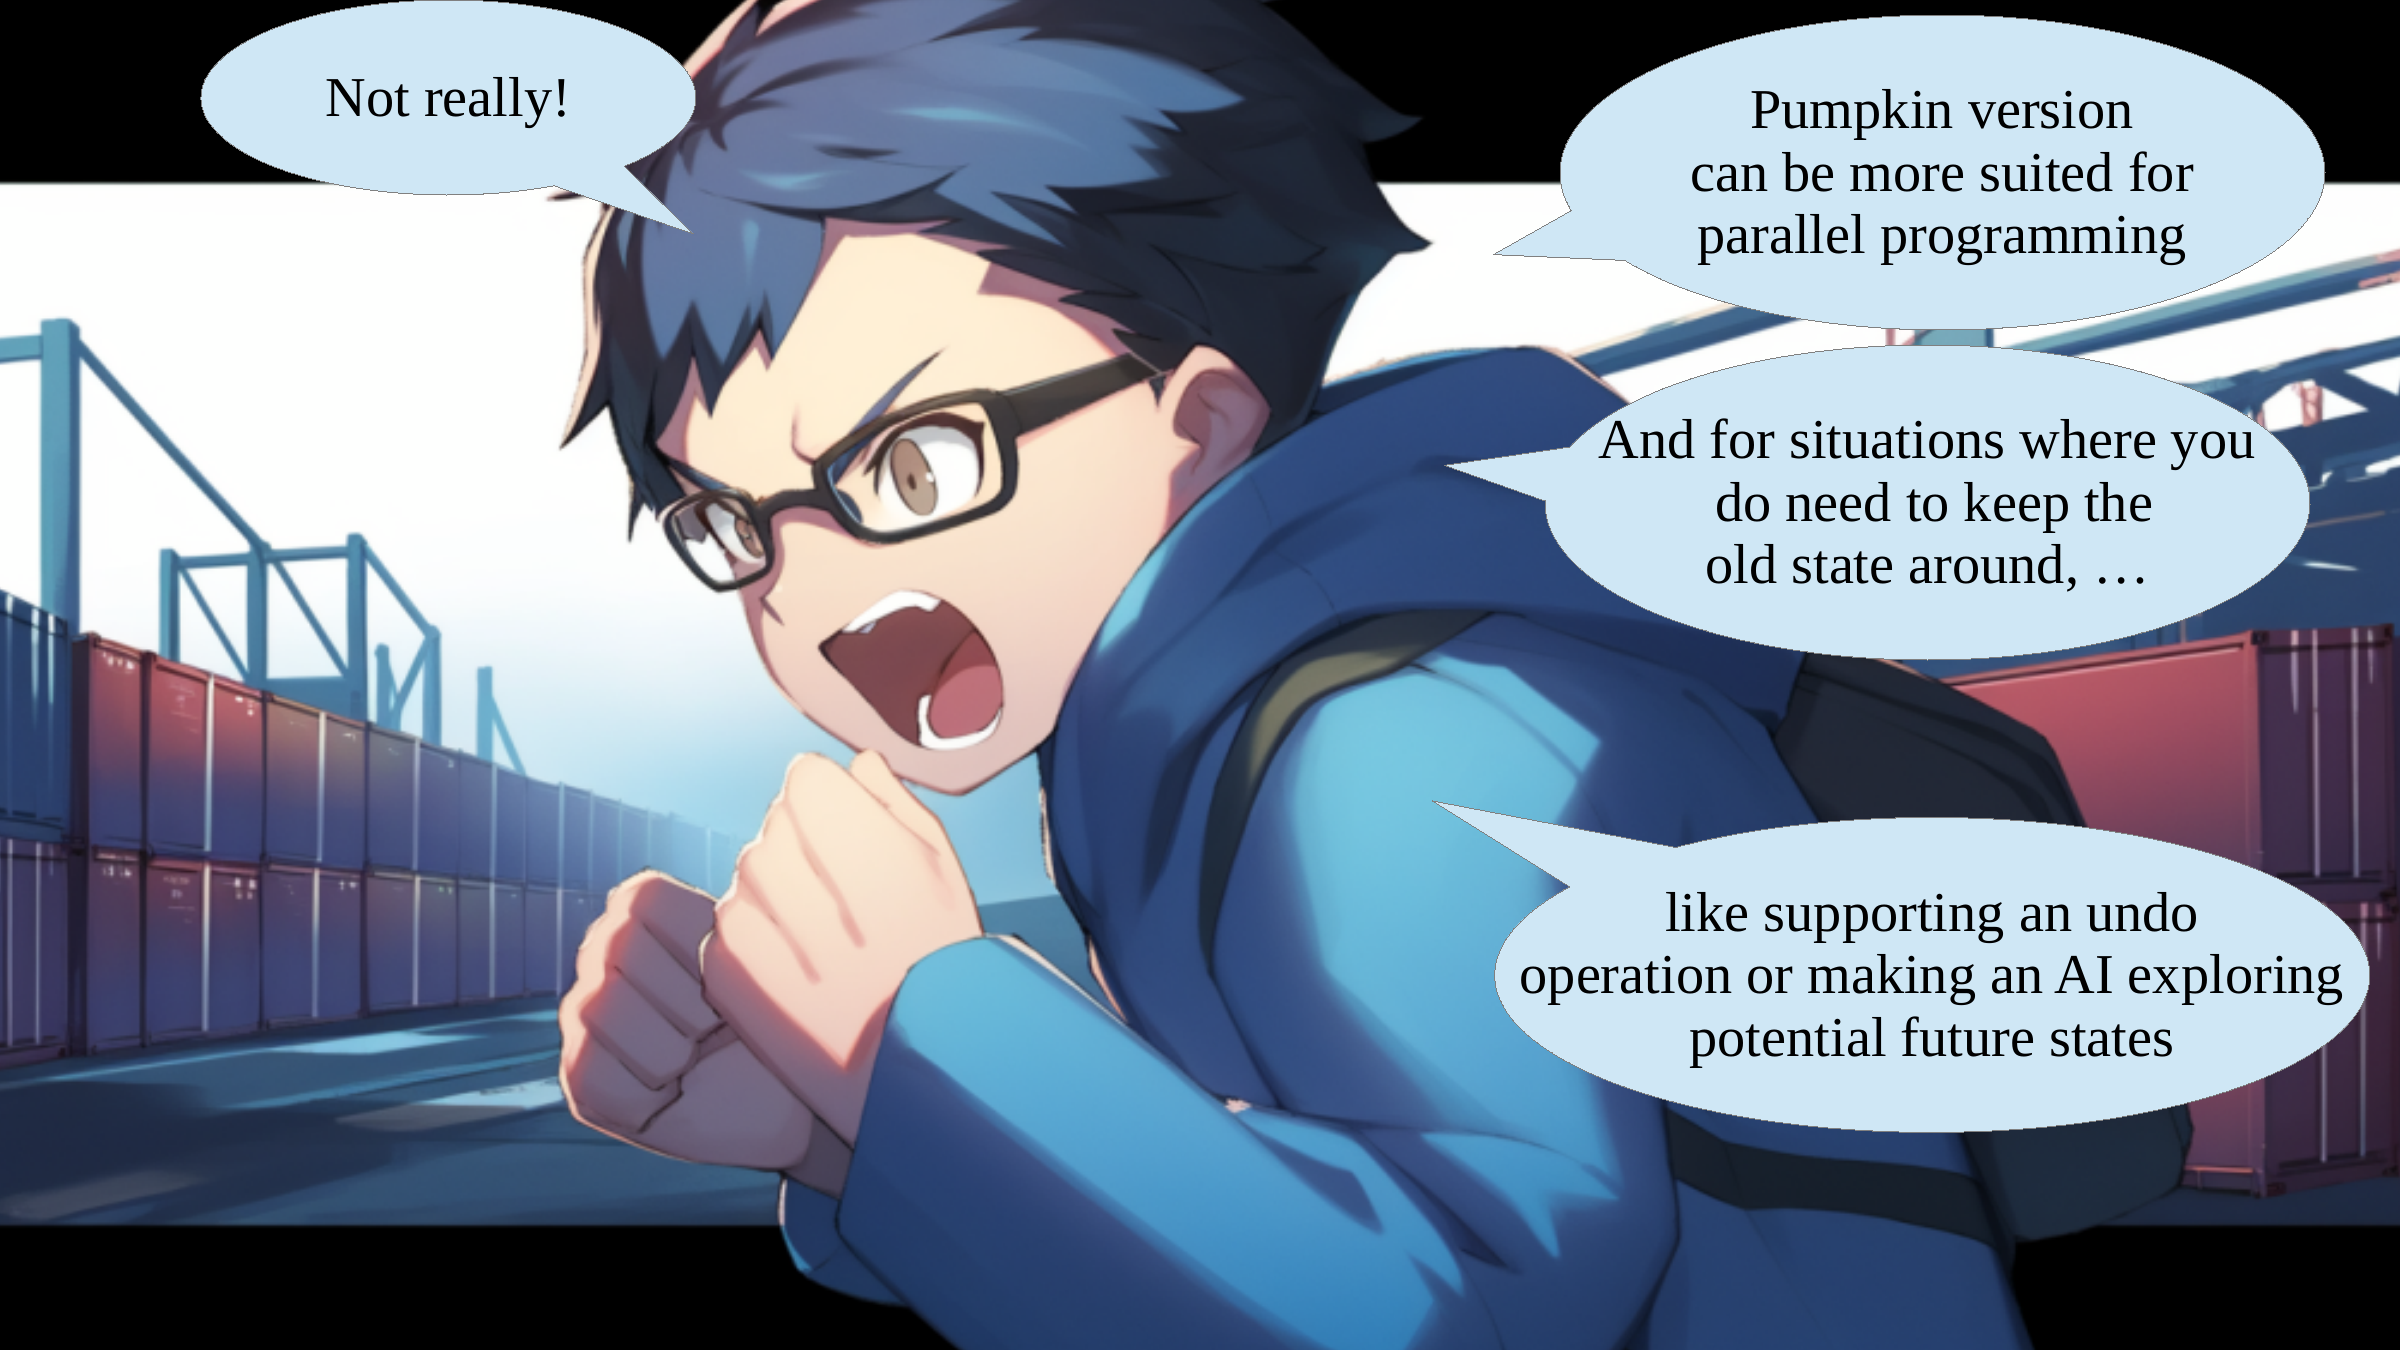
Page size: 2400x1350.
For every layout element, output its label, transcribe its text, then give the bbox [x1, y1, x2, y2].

picture [0, 0, 2400, 1350]
text_box And for situations where you do need to keep the old state around, … [1444, 345, 2311, 661]
text_box like supporting an undo operation or making an AI exploring potential future states [1432, 800, 2370, 1133]
text_box Pumpkin version can be more suited for parallel programming [1493, 15, 2326, 330]
text_box Not really! [200, 0, 696, 234]
